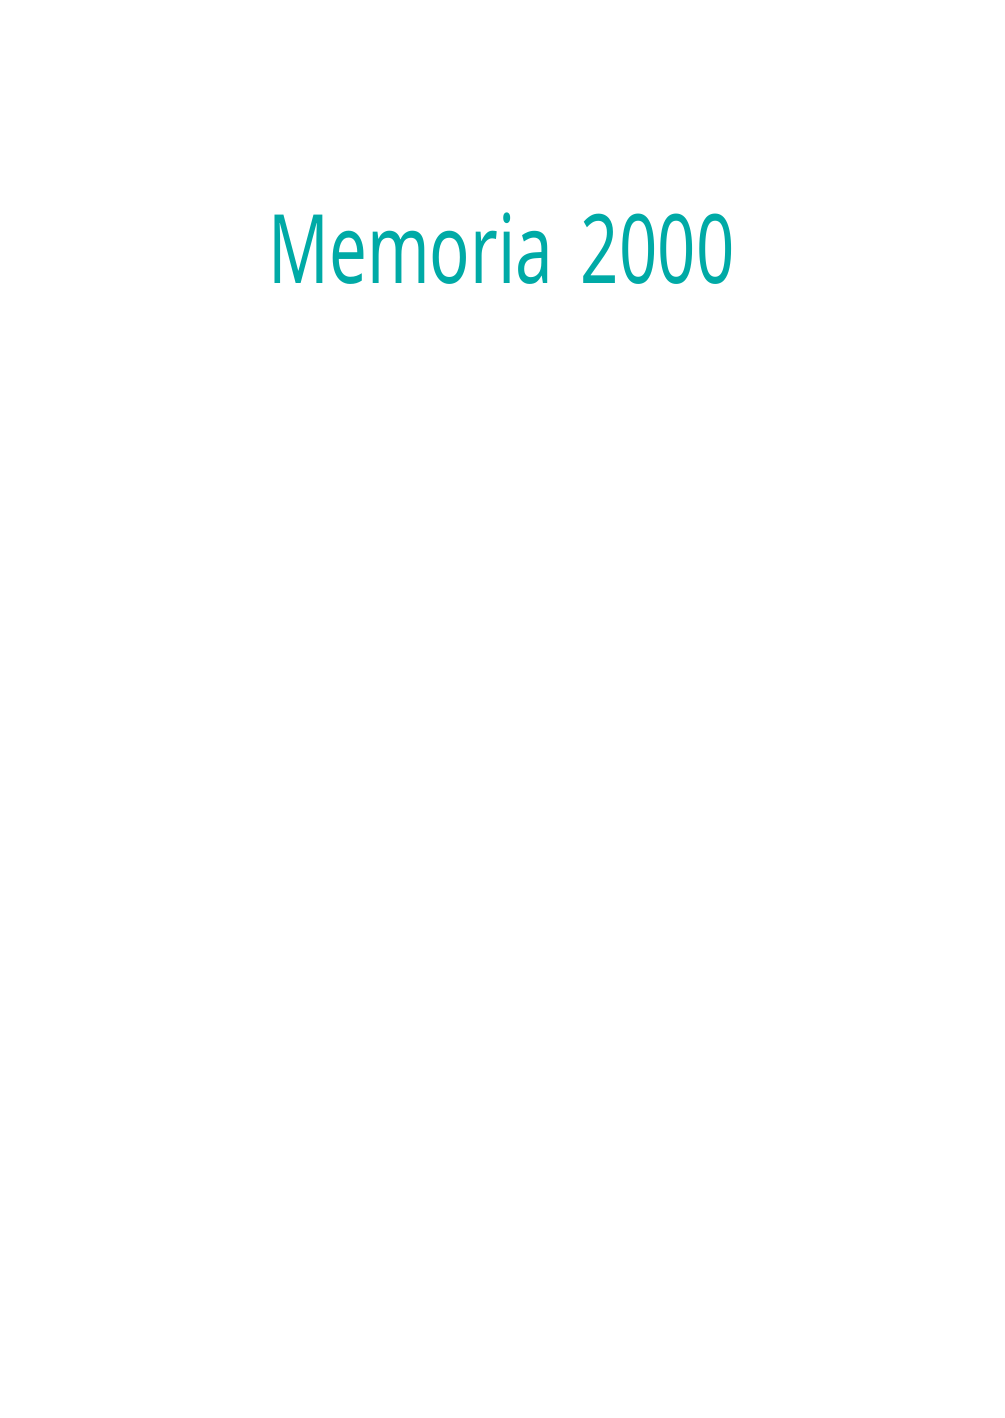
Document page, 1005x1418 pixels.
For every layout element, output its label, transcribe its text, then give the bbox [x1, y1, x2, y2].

text Memoria 2000 [159, 181, 844, 311]
